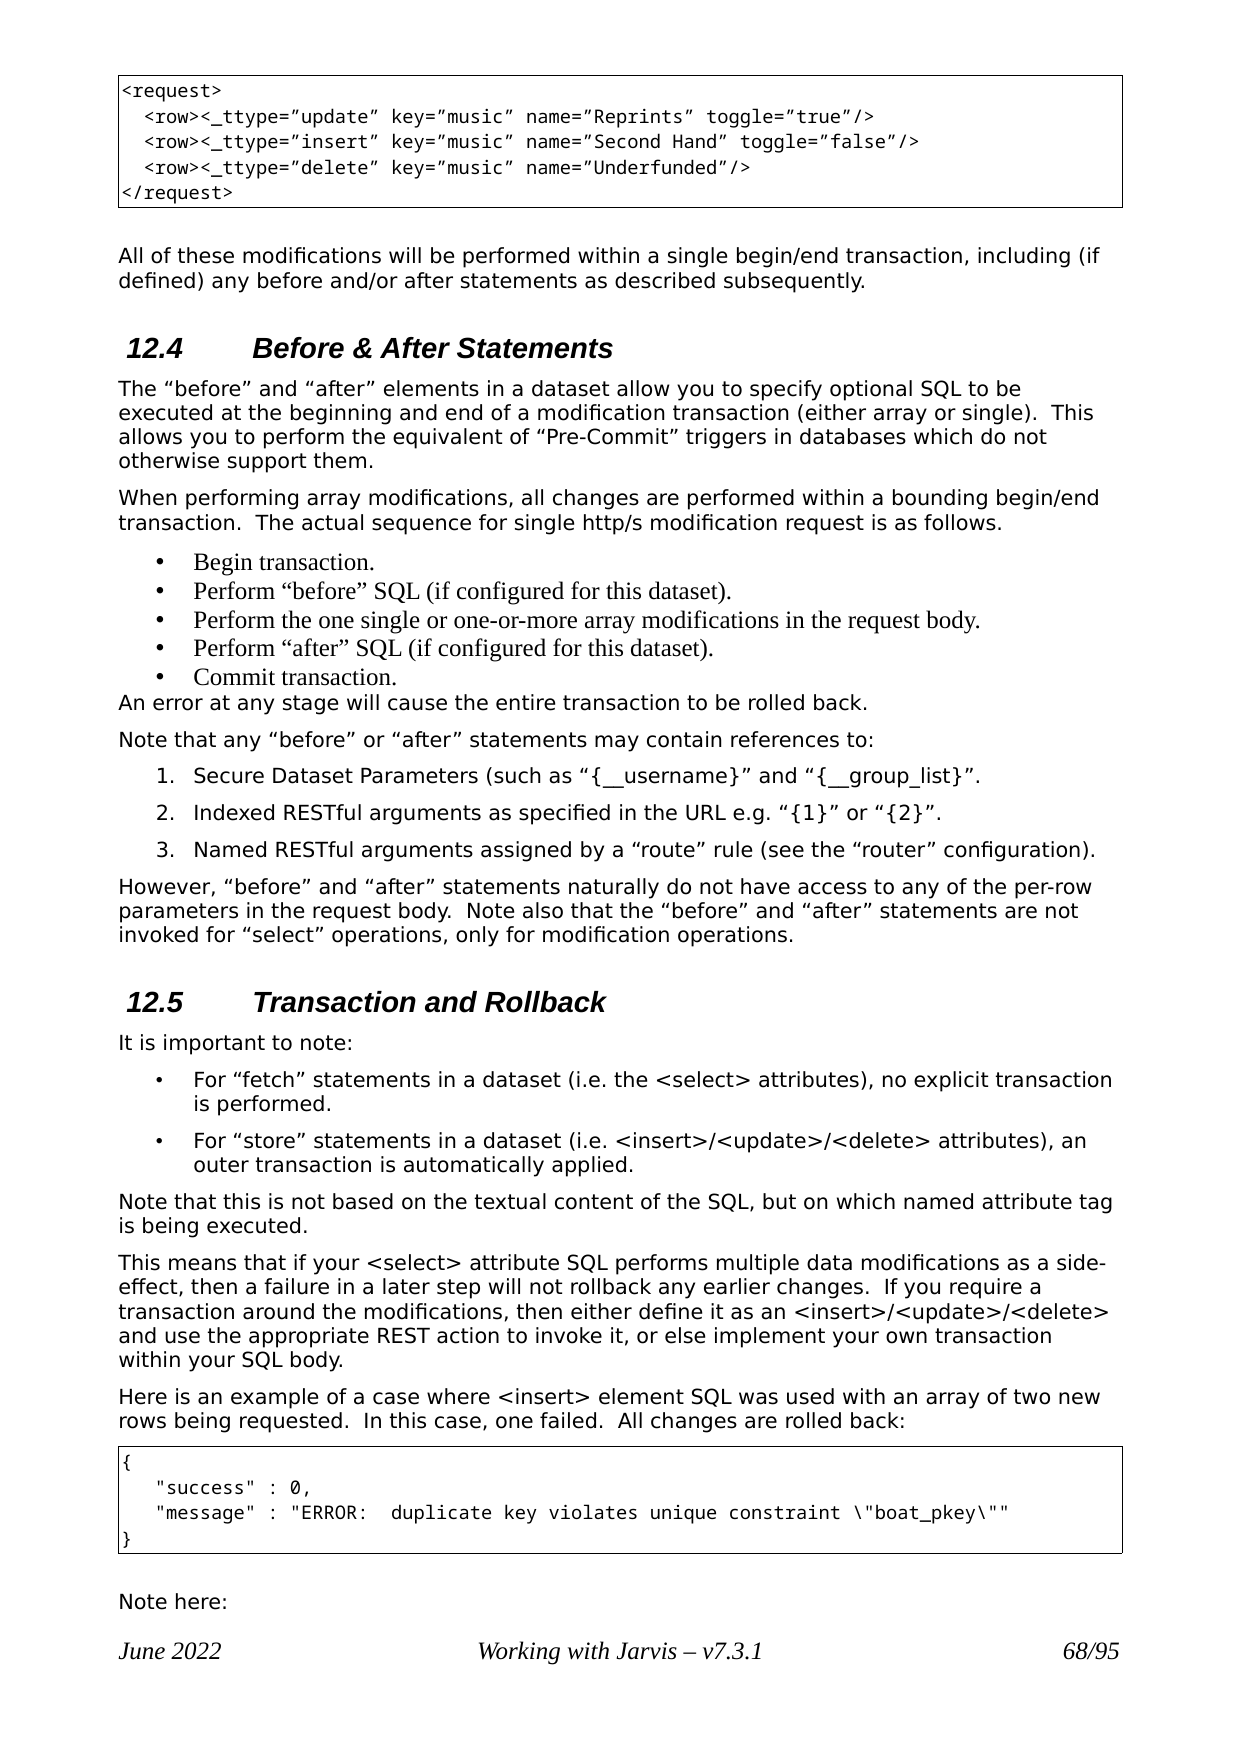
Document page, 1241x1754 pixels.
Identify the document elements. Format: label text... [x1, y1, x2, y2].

list Perform “after” SQL (if configured for this dataset). [156, 633, 1122, 662]
text { [119, 1447, 1122, 1472]
list Indexed RESTful arguments as specified in the URL e.g. “{1}” or “{2}”. [156, 801, 1122, 826]
subtitle Before & After Statements [118, 331, 1122, 364]
text <request> [119, 76, 1122, 101]
text </request> [119, 177, 1122, 207]
text When performing array modifications, all changes are performed within a bounding begin/end transaction. The actual sequence for single http/s modification request is as follows. [118, 486, 1122, 535]
list Perform the one single or one-or-more array modifications in the request body. [156, 605, 1122, 633]
text <row><_ttype=”update” key=”music” name=”Reprints” toggle=”true”/> [119, 101, 1122, 126]
text Here is an example of a case where <insert> element SQL was used with an array of two new rows being requested. In this case, one failed. All changes are rolled back: [118, 1385, 1122, 1433]
text "message" : "ERROR: duplicate key violates unique constraint \"boat_pkey\"" [119, 1497, 1122, 1523]
text The “before” and “after” elements in a dataset allow you to specify optional SQL to be executed at the beginning and end of a modification transaction (either array or single). This allows you to perform the equivalent of “Pre-Commit” triggers in databases which do not otherwise support them. [118, 377, 1122, 474]
text <row><_ttype=”delete” key=”music” name=”Underfunded”/> [119, 152, 1122, 177]
text Note here: [118, 1590, 1122, 1614]
list Perform “before” SQL (if configured for this dataset). [156, 576, 1122, 605]
text However, “before” and “after” statements naturally do not have access to any of the per-row parameters in the request body. Note also that the “before” and “after” statements are not invoked for “select” operations, only for modification operations. [118, 875, 1122, 948]
text "success" : 0, [119, 1472, 1122, 1497]
list Named RESTful arguments assigned by a “route” rule (see the “router” configuration). [156, 838, 1122, 862]
text An error at any stage will cause the entire transaction to be rolled back. [118, 691, 1122, 715]
text Note that this is not based on the textual content of the SQL, but on which named attribute tag is being executed. [118, 1190, 1122, 1239]
list For “store” statements in a dataset (i.e. <insert>/<update>/<delete> attributes), an outer transaction is automatically applied. [156, 1129, 1122, 1178]
list Commit transaction. [156, 662, 1122, 691]
text Note that any “before” or “after” statements may contain references to: [118, 728, 1122, 752]
text This means that if your <select> attribute SQL performs multiple data modifications as a side-effect, then a failure in a later step will not rollback any earlier changes. If you require a transaction around the modifications, then either define it as an <insert>/<update>/<delete> and use the appropriate REST action to invoke it, or else implement your own transaction within your SQL body. [118, 1251, 1122, 1372]
list For “fetch” statements in a dataset (i.e. the <select> attributes), no explicit transaction is performed. [156, 1068, 1122, 1117]
list Begin transaction. [156, 547, 1122, 576]
text It is important to note: [118, 1031, 1122, 1056]
subtitle Transaction and Rollback [118, 985, 1122, 1019]
text All of these modifications will be performed within a single begin/end transaction, including (if defined) any before and/or after statements as described subsequently. [118, 244, 1122, 293]
text } [119, 1523, 1122, 1553]
text <row><_ttype=”insert” key=”music” name=”Second Hand” toggle=”false”/> [119, 126, 1122, 152]
list Secure Dataset Parameters (such as “{__username}” and “{__group_list}”. [156, 764, 1122, 789]
